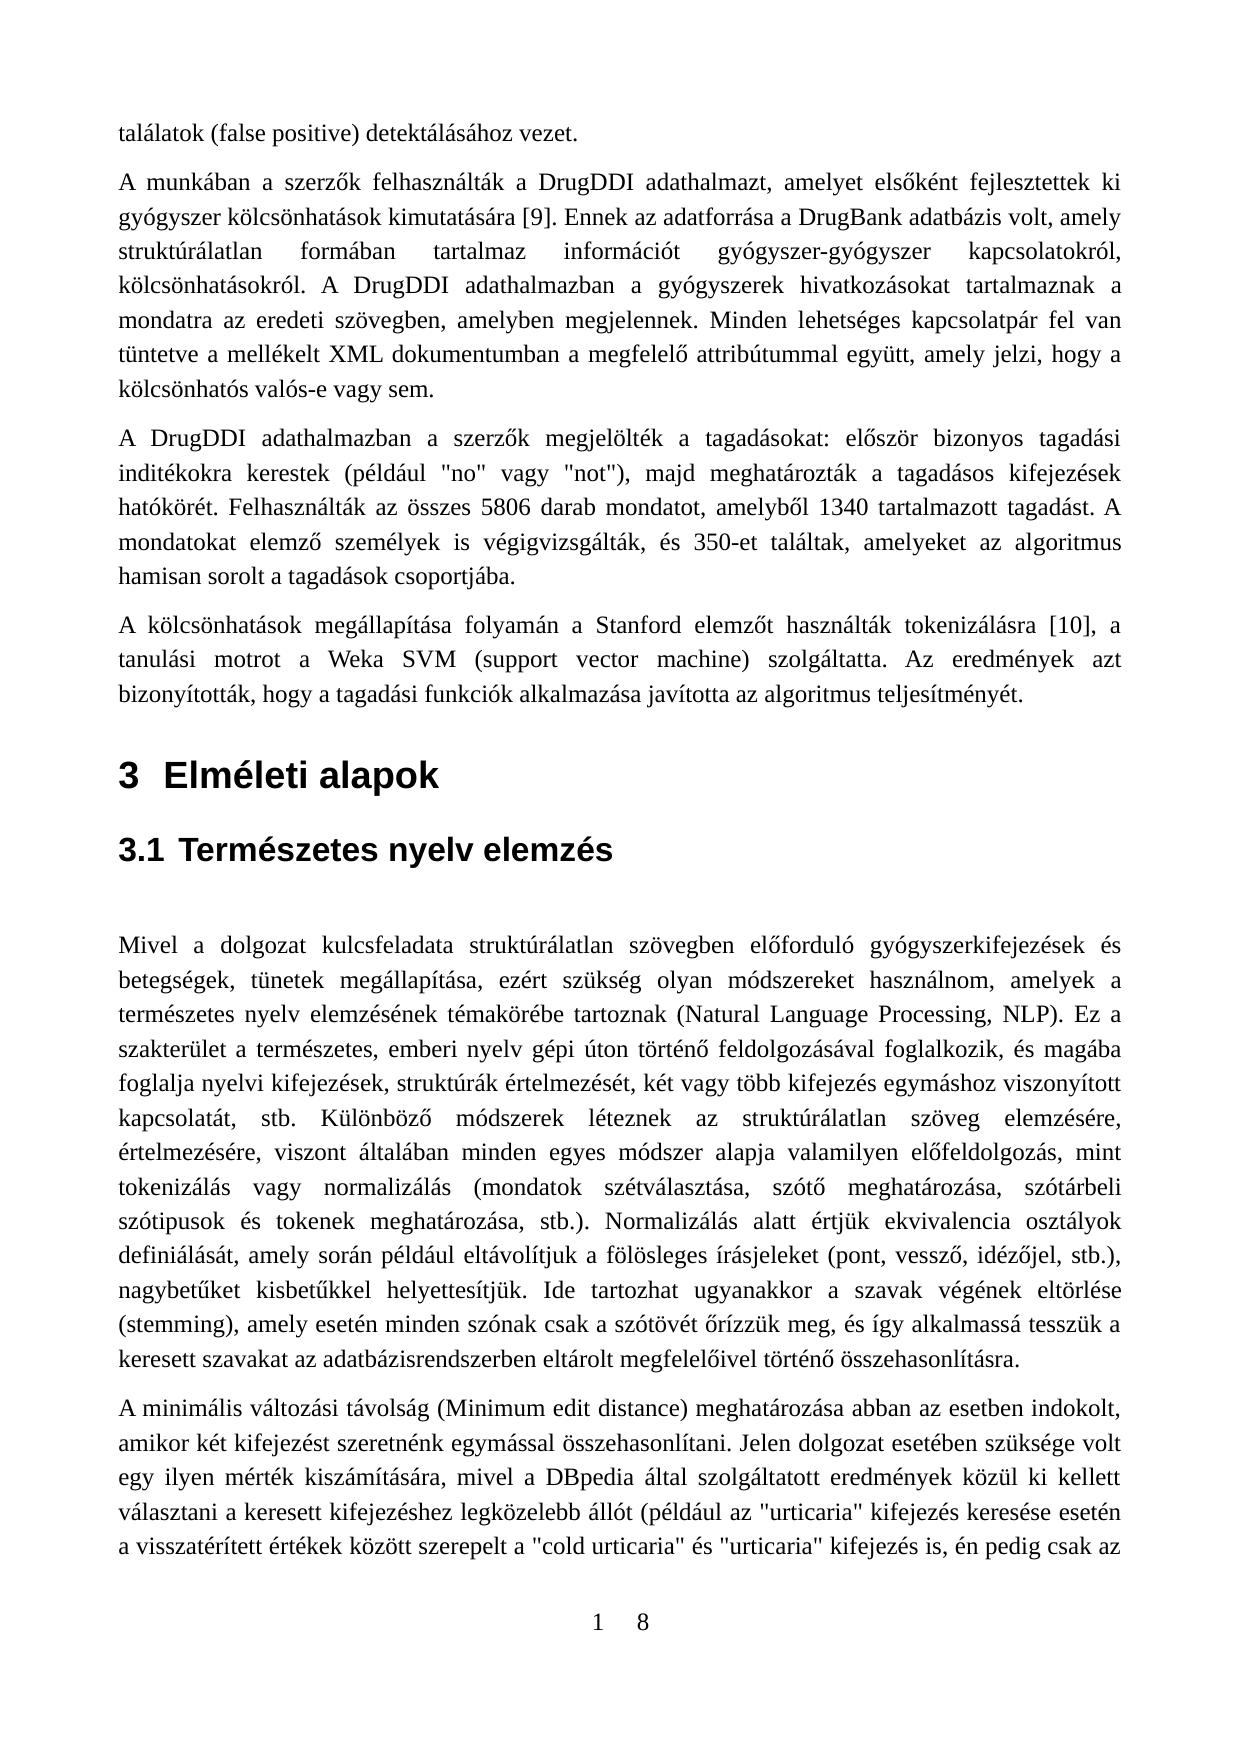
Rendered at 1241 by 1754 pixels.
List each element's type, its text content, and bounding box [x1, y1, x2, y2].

subtitle A kölcsönhatások megállapítása folyamán a Stanford elemzőt használták tokenizálásra [10], a tanulási motrot a Weka SVM (support vector machine) szolgáltatta. Az eredmények azt bizonyították, hogy a tagadási funkciók alkalmazása javította az algoritmus teljesítményét. [118, 610, 1122, 708]
subtitle A minimális változási távolság (Minimum edit distance) meghatározása abban az esetben indokolt, amikor két kifejezést szeretnénk egymással összehasonlítani. Jelen dolgozat esetében szüksége volt egy ilyen mérték kiszámítására, mivel a DBpedia által szolgáltatott eredmények közül ki kellett választani a keresett kifejezéshez legközelebb állót (például az "urticaria" kifejezés keresése esetén a visszatérített értékek között szerepelt a "cold urticaria" és "urticaria" kifejezés is, én pedig csak az [118, 1393, 1122, 1560]
subtitle A munkában a szerzők felhasználták a DrugDDI adathalmazt, amelyet elsőként fejlesztettek ki gyógyszer kölcsönhatások kimutatására [9]. Ennek az adatforrása a DrugBank adatbázis volt, amely struktúrálatlan formában tartalmaz információt gyógyszer-gyógyszer kapcsolatokról, kölcsönhatásokról. A DrugDDI adathalmazban a gyógyszerek hivatkozásokat tartalmaznak a mondatra az eredeti szövegben, amelyben megjelennek. Minden lehetséges kapcsolatpár fel van tüntetve a mellékelt XML dokumentumban a megfelelő attribútummal együtt, amely jelzi, hogy a kölcsönhatós valós-e vagy sem. [118, 167, 1122, 403]
subtitle A DrugDDI adathalmazban a szerzők megjelölték a tagadásokat: először bizonyos tagadási inditékokra kerestek (például "no" vagy "not"), majd meghatározták a tagadásos kifejezések hatókörét. Felhasználták az összes 5806 darab mondatot, amelyből 1340 tartalmazott tagadást. A mondatokat elemző személyek is végigvizsgálták, és 350-et találtak, amelyeket az algoritmus hamisan sorolt a tagadások csoportjába. [118, 423, 1122, 590]
subtitle találatok (false positive) detektálásához vezet. [118, 118, 1122, 147]
subtitle Elméleti alapok [118, 753, 1122, 797]
subtitle Mivel a dolgozat kulcsfeladata struktúrálatlan szövegben előforduló gyógyszerkifejezések és betegségek, tünetek megállapítása, ezért szükség olyan módszereket használnom, amelyek a természetes nyelv elemzésének témakörébe tartoznak (Natural Language Processing, NLP). Ez a szakterület a természetes, emberi nyelv gépi úton történő feldolgozásával foglalkozik, és magába foglalja nyelvi kifejezések, struktúrák értelmezését, két vagy több kifejezés egymáshoz viszonyított kapcsolatát, stb. Különböző módszerek léteznek az struktúrálatlan szöveg elemzésére, értelmezésére, viszont általában minden egyes módszer alapja valamilyen előfeldolgozás, mint tokenizálás vagy normalizálás (mondatok szétválasztása, szótő meghatározása, szótárbeli szótipusok és tokenek meghatározása, stb.). Normalizálás alatt értjük ekvivalencia osztályok definiálását, amely során például eltávolítjuk a fölösleges írásjeleket (pont, vessző, idézőjel, stb.), nagybetűket kisbetűkkel helyettesítjük. Ide tartozhat ugyanakkor a szavak végének eltörlése (stemming), amely esetén minden szónak csak a szótövét őrízzük meg, és így alkalmassá tesszük a keresett szavakat az adatbázisrendszerben eltárolt megfelelőivel történő összehasonlításra. [118, 930, 1122, 1373]
subtitle Természetes nyelv elemzés [118, 830, 1122, 869]
